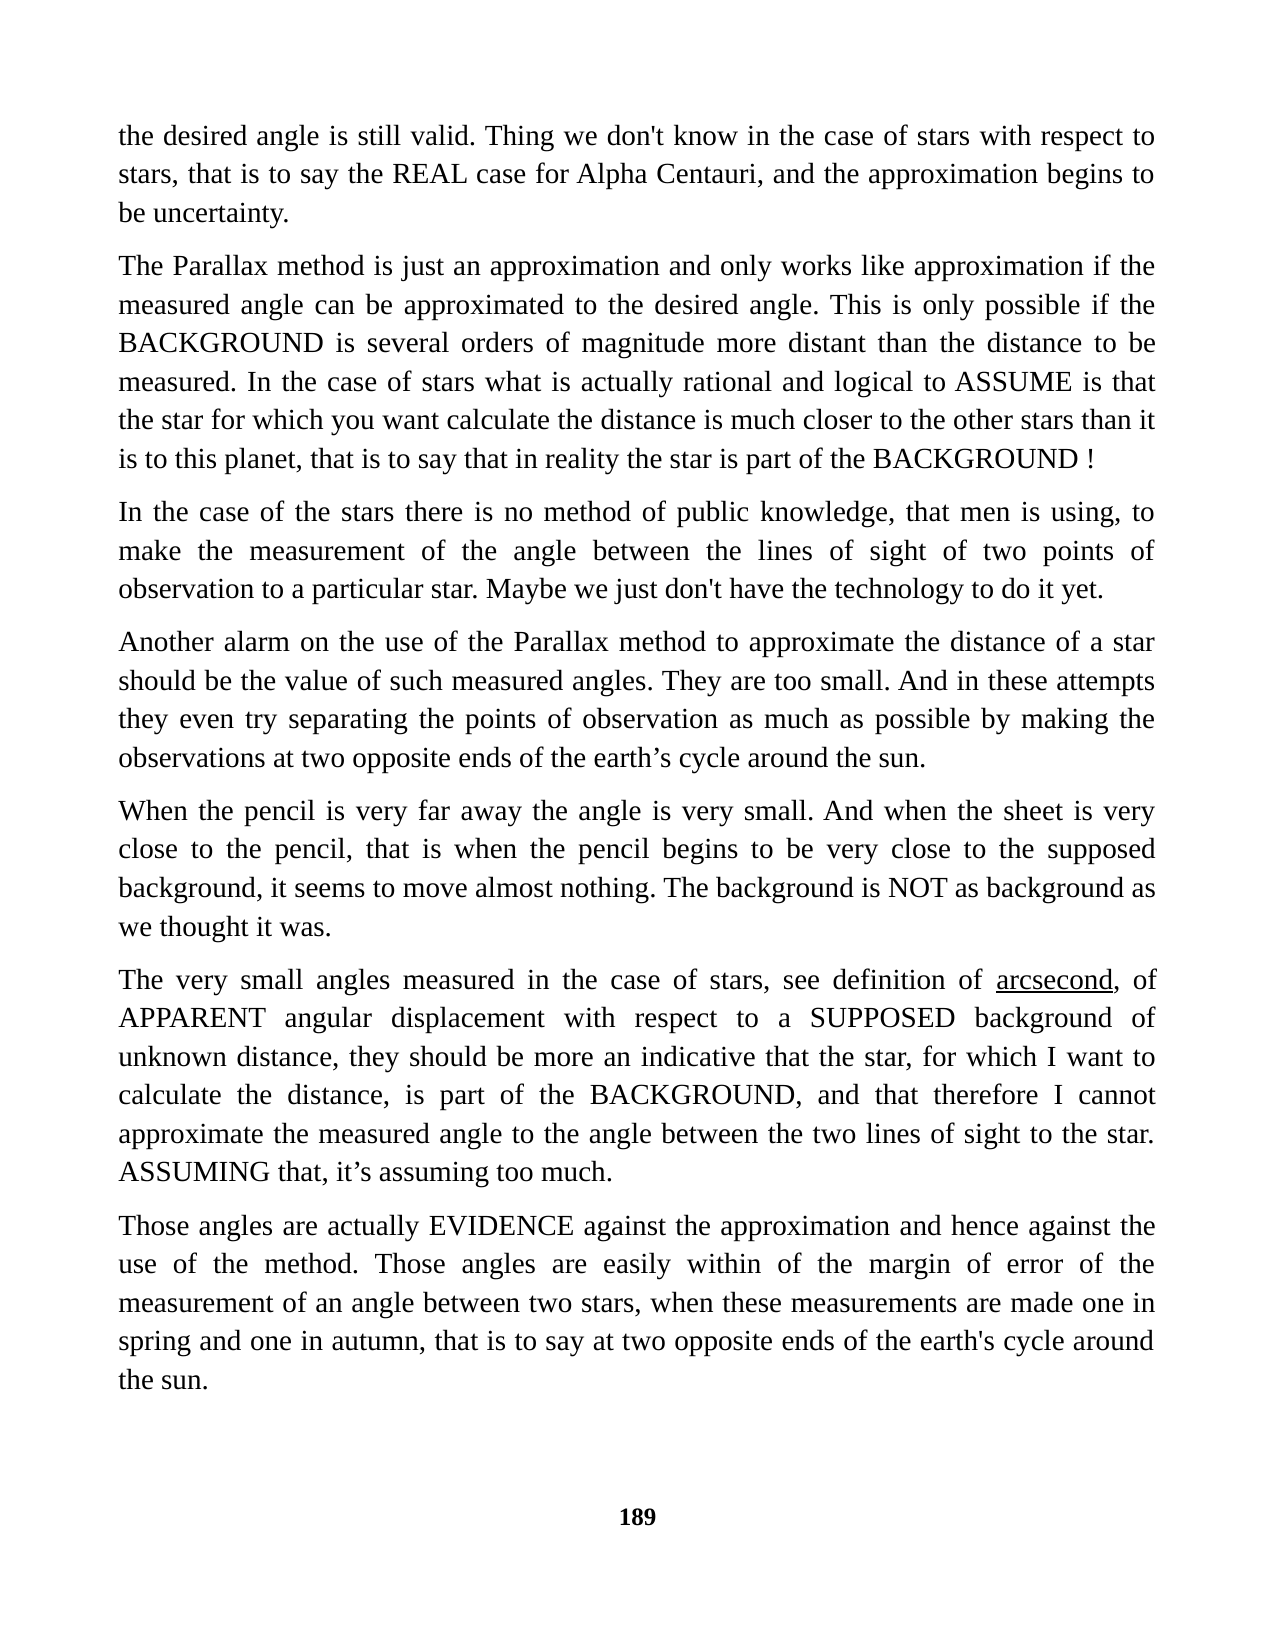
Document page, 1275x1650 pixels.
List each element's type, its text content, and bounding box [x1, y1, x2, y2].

text Another alarm on the use of the Parallax method to approximate the distance of a star should be the value of such measured angles. They are too small. And in these attempts they even try separating the points of observation as much as possible by making the observations at two opposite ends of the earth’s cycle around the sun. [118, 624, 1157, 773]
text Those angles are actually EVIDENCE against the approximation and hence against the use of the method. Those angles are easily within of the margin of error of the measurement of an angle between two stars, when these measurements are made one in spring and one in autumn, that is to say at two opposite ends of the earth's cycle around the sun. [118, 1208, 1157, 1395]
text When the pencil is very far away the angle is very small. And when the sheet is very close to the pencil, that is when the pencil begins to be very close to the supposed background, it seems to move almost nothing. The background is NOT as background as we thought it was. [118, 793, 1157, 942]
text The Parallax method is just an approximation and only works like approximation if the measured angle can be approximated to the desired angle. This is only possible if the BACKGROUND is several orders of magnitude more distant than the distance to be measured. In the case of stars what is actually rational and logical to ASSUME is that the star for which you want calculate the distance is much closer to the other stars than it is to this planet, that is to say that in reality the star is part of the BACKGROUND ! [118, 248, 1157, 474]
text The very small angles measured in the case of stars, see definition of arcsecond, of APPARENT angular displacement with respect to a SUPPOSED background of unknown distance, they should be more an indicative that the star, for which I want to calculate the distance, is part of the BACKGROUND, and that therefore I cannot approximate the measured angle to the angle between the two lines of sight to the star. ASSUMING that, it’s assuming too much. [118, 962, 1157, 1188]
text the desired angle is still valid. Thing we don't know in the case of stars with respect to stars, that is to say the REAL case for Alpha Centauri, and the approximation begins to be uncertainty. [118, 118, 1157, 229]
text In the case of the stars there is no method of public knowledge, that men is using, to make the measurement of the angle between the lines of sight of two points of observation to a particular star. Maybe we just don't have the technology to do it yet. [118, 494, 1157, 605]
